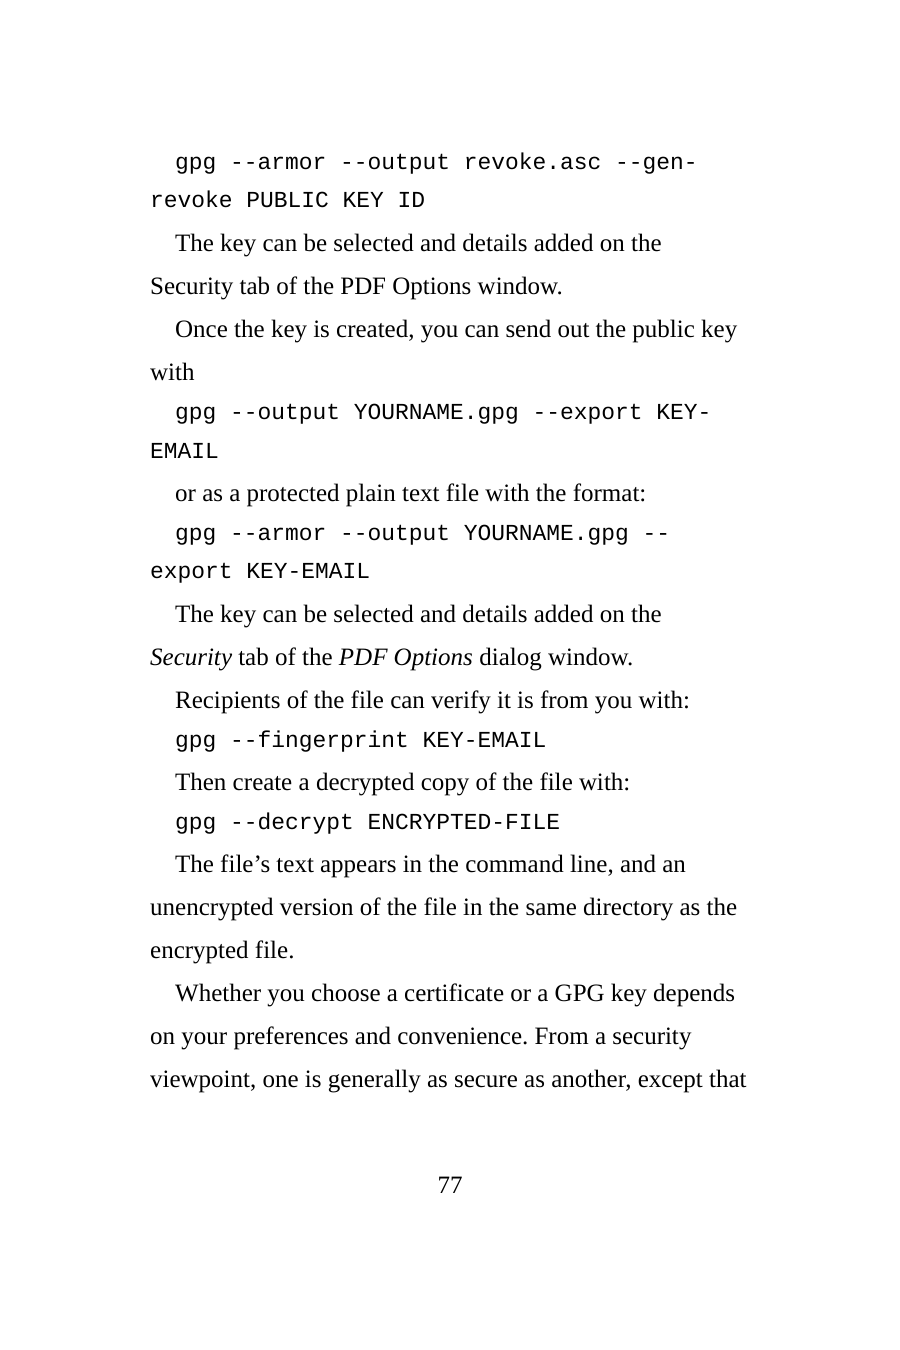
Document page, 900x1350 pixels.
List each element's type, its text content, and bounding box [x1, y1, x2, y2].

text Whether you choose a certificate or a GPG key depends on your preferences and convenience. From a security viewpoint, one is generally as secure as another, except that [150, 978, 750, 1093]
text Then create a decrypted copy of the file with: [150, 767, 750, 796]
text The key can be selected and details added on the Security tab of the PDF Options window. [150, 228, 750, 299]
text gpg --output YOURNAME.gpg --export KEY-EMAIL [150, 400, 750, 465]
text gpg --armor --output YOURNAME.gpg --export KEY-EMAIL [150, 521, 750, 586]
text or as a protected plain text file with the format: [150, 478, 750, 507]
text gpg --decrypt ENCRYPTED-FILE [150, 810, 750, 836]
text gpg --armor --output revoke.asc --gen-revoke PUBLIC KEY ID [150, 150, 750, 215]
text gpg --fingerprint KEY-EMAIL [150, 728, 750, 754]
text Once the key is created, you can send out the public key with [150, 314, 750, 386]
text The key can be selected and details added on the Security tab of the PDF Options dialog window. [150, 599, 750, 671]
text Recipients of the file can verify it is from you with: [150, 685, 750, 714]
text The file’s text appears in the command line, and an unencrypted version of the file in the same directory as the encrypted file. [150, 849, 750, 964]
